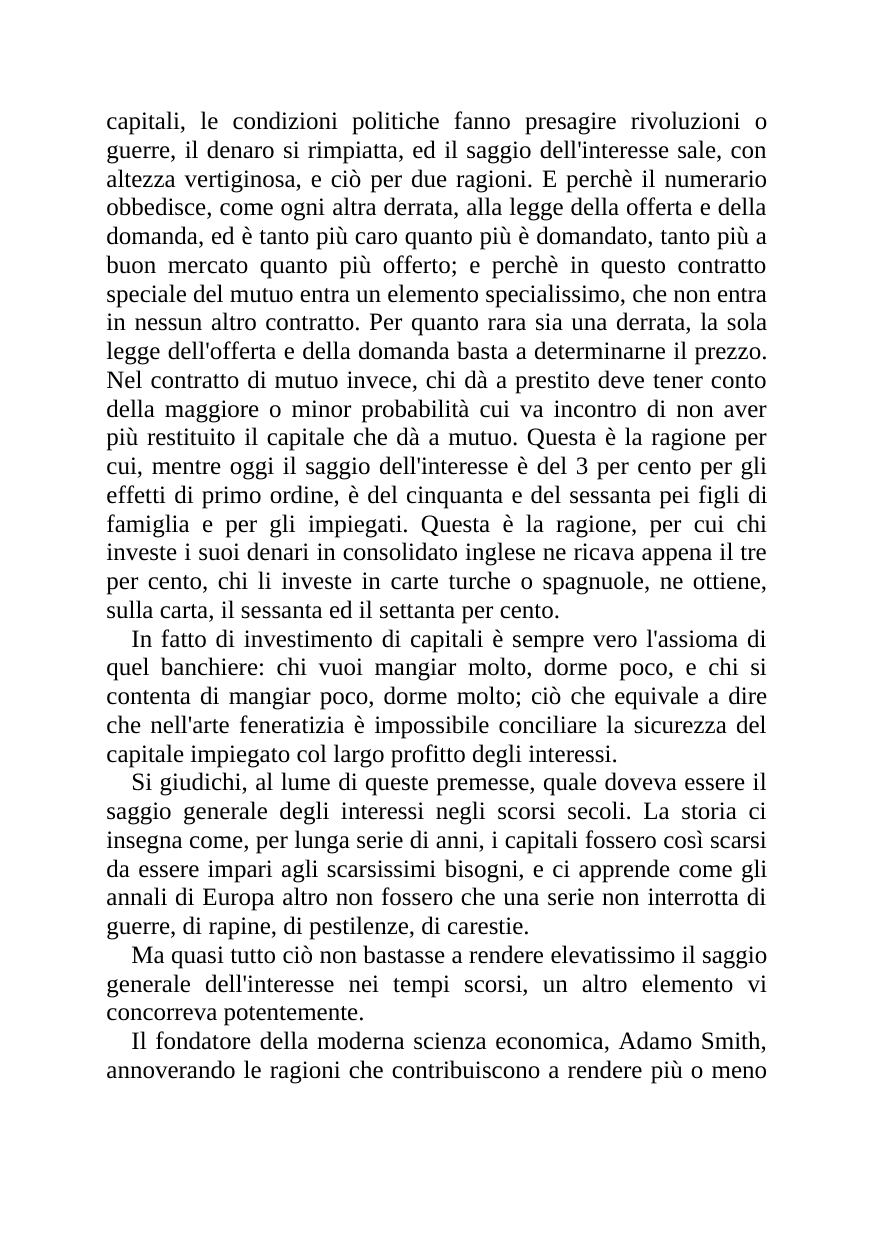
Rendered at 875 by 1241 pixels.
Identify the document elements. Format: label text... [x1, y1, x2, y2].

text Il fondatore della moderna scienza economica, Adamo Smith, annoverando le ragioni che contribuiscono a rendere più o meno [106, 1026, 768, 1084]
text In fatto di investimento di capitali è sempre vero l'assioma di quel banchiere: chi vuoi mangiar molto, dorme poco, e chi si contenta di mangiar poco, dorme molto; ciò che equivale a dire che nell'arte feneratizia è impossibile conciliare la sicurezza del capitale impiegato col largo profitto degli interessi. [106, 624, 768, 767]
text capitali, le condizioni politiche fanno presagire rivoluzioni o guerre, il denaro si rimpiatta, ed il saggio dell'interesse sale, con altezza vertiginosa, e ciò per due ragioni. E perchè il numerario obbedisce, come ogni altra derrata, alla legge della offerta e della domanda, ed è tanto più caro quanto più è domandato, tanto più a buon mercato quanto più offerto; e perchè in questo contratto speciale del mutuo entra un elemento specialissimo, che non entra in nessun altro contratto. Per quanto rara sia una derrata, la sola legge dell'offerta e della domanda basta a determinarne il prezzo. Nel contratto di mutuo invece, chi dà a prestito deve tener conto della maggiore o minor probabilità cui va incontro di non aver più restituito il capitale che dà a mutuo. Questa è la ragione per cui, mentre oggi il saggio dell'interesse è del 3 per cento per gli effetti di primo ordine, è del cinquanta e del sessanta pei figli di famiglia e per gli impiegati. Questa è la ragione, per cui chi investe i suoi denari in consolidato inglese ne ricava appena il tre per cento, chi li investe in carte turche o spagnuole, ne ottiene, sulla carta, il sessanta ed il settanta per cento. [106, 106, 768, 624]
text Ma quasi tutto ciò non bastasse a rendere elevatissimo il saggio generale dell'interesse nei tempi scorsi, un altro elemento vi concorreva potentemente. [106, 940, 768, 1026]
text Si giudichi, al lume di queste premesse, quale doveva essere il saggio generale degli interessi negli scorsi secoli. La storia ci insegna come, per lunga serie di anni, i capitali fossero così scarsi da essere impari agli scarsissimi bisogni, e ci apprende come gli annali di Europa altro non fossero che una serie non interrotta di guerre, di rapine, di pestilenze, di carestie. [106, 767, 768, 940]
